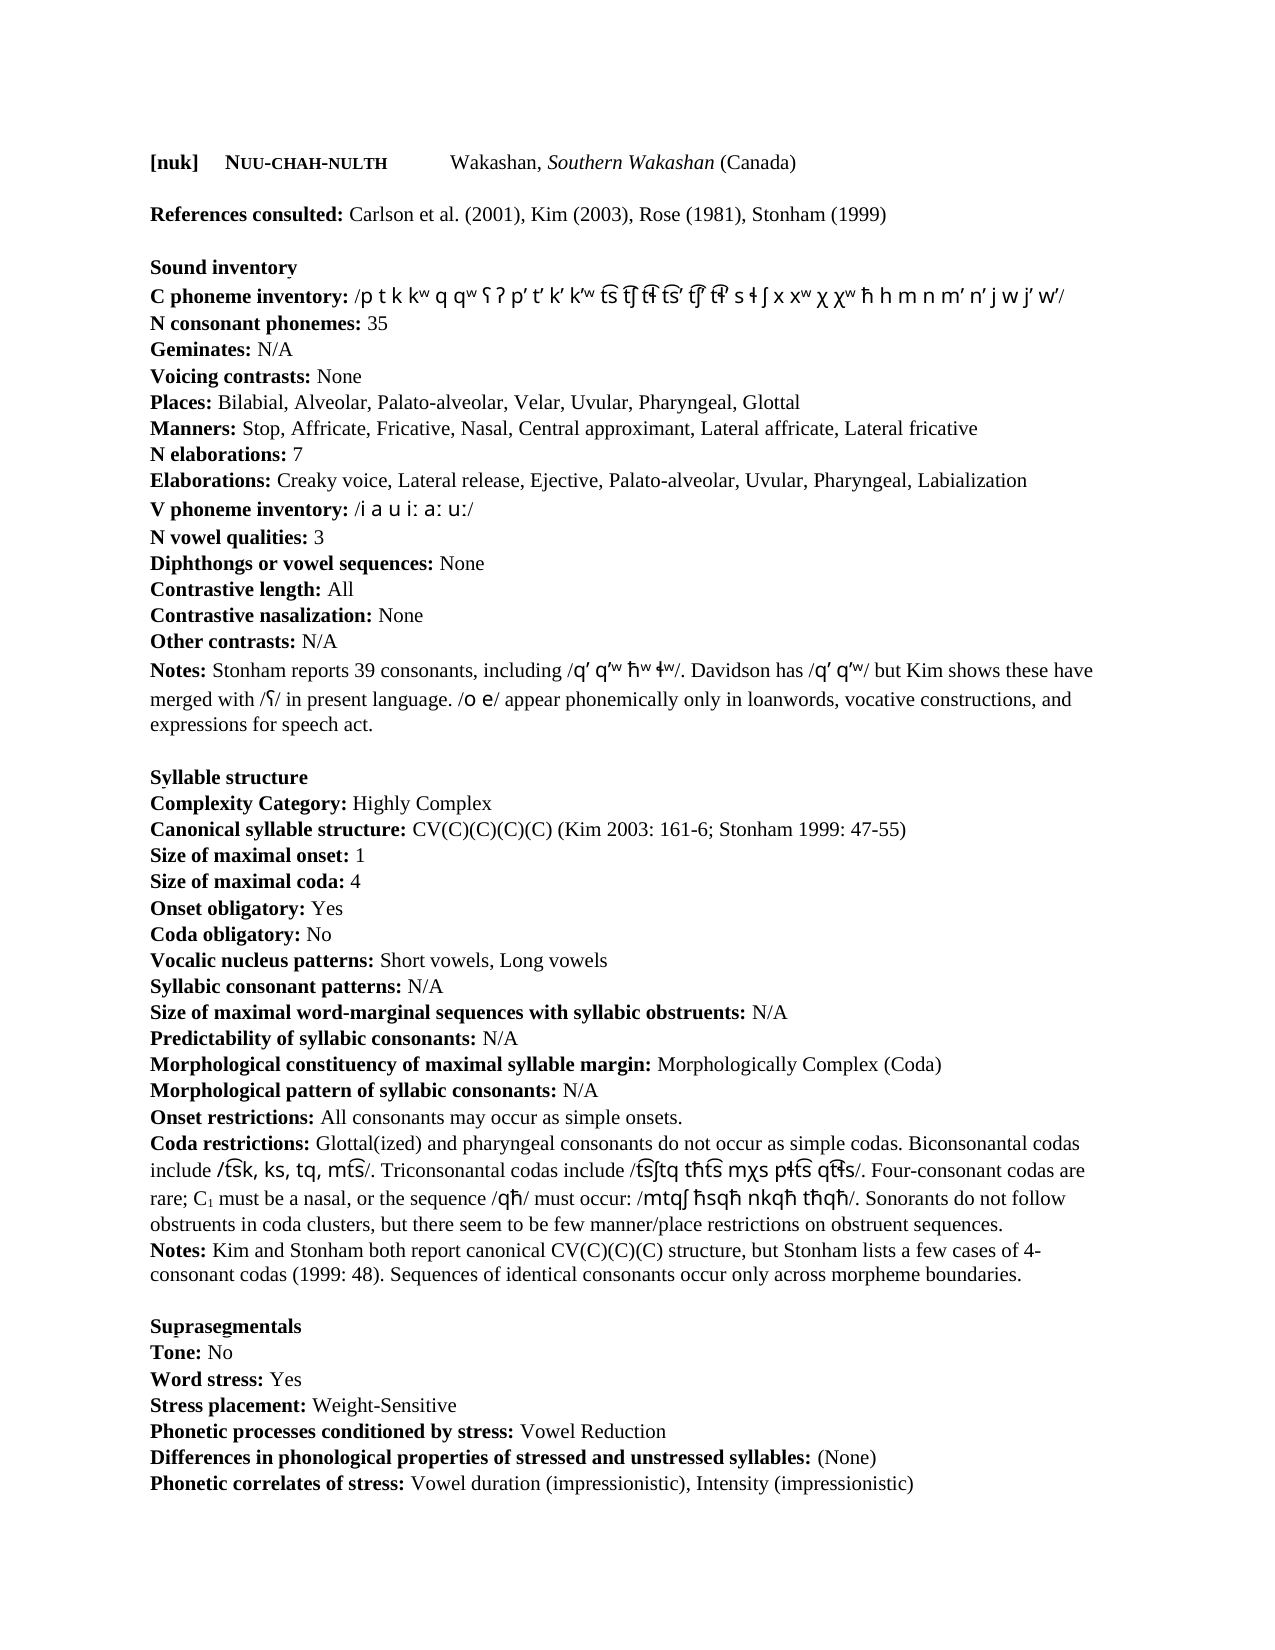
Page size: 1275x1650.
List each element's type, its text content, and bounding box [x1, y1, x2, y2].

text References consulted: Carlson et al. (2001), Kim (2003), Rose (1981), Stonham (1999) [150, 202, 1125, 226]
text Notes: Kim and Stonham both report canonical CV(C)(C)(C) structure, but Stonham lists a few cases of 4-consonant codas (1999: 48). Sequences of identical consonants occur only across morpheme boundaries. [150, 1238, 1125, 1286]
text Sound inventory [150, 254, 1125, 279]
text Coda restrictions: Glottal(ized) and pharyngeal consonants do not occur as simple codas. Biconsonantal codas include /t͡sk, ks, tq, mt͡s/. Triconsonantal codas include /t͡sʃtq tħt͡s mχs pɬt͡s qt͡ɬs/. Four-consonant codas are rare; C1 must be a nasal, or the sequence /qħ/ must occur: /mtqʃ ħsqħ nkqħ tħqħ/. Sonorants do not follow obstruents in coda clusters, but there seem to be few manner/place restrictions on obstruent sequences. [150, 1131, 1125, 1236]
text Diphthongs or vowel sequences: None [150, 551, 1125, 575]
text Tone: No [150, 1340, 1125, 1364]
text Predictability of syllabic consonants: N/A [150, 1026, 1125, 1050]
text Onset restrictions: All consonants may occur as simple onsets. [150, 1104, 1125, 1129]
text Differences in phonological properties of stressed and unstressed syllables: (None) [150, 1445, 1125, 1469]
text Phonetic correlates of stress: Vowel duration (impressionistic), Intensity (impressionistic) [150, 1471, 1125, 1495]
text Elaborations: Creaky voice, Lateral release, Ejective, Palato-alveolar, Uvular, Pharyngeal, Labialization [150, 468, 1125, 492]
text Size of maximal coda: 4 [150, 869, 1125, 893]
text Notes: Stonham reports 39 consonants, including /q’ q’ʷ ħʷ ɬʷ/. Davidson has /q’ q’ʷ/ but Kim shows these have merged with /ʕ/ in present language. /o e/ appear phonemically only in loanwords, vocative constructions, and expressions for speech act. [150, 656, 1125, 736]
text Syllable structure [150, 765, 1125, 789]
text Phonetic processes conditioned by stress: Vowel Reduction [150, 1419, 1125, 1443]
text Manners: Stop, Affricate, Fricative, Nasal, Central approximant, Lateral affricate, Lateral fricative [150, 416, 1125, 440]
text Canonical syllable structure: CV(C)(C)(C)(C) (Kim 2003: 161-6; Stonham 1999: 47-55) [150, 817, 1125, 841]
text Contrastive nasalization: None [150, 603, 1125, 627]
text Morphological constituency of maximal syllable margin: Morphologically Complex (Coda) [150, 1052, 1125, 1076]
text Stress placement: Weight-Sensitive [150, 1393, 1125, 1417]
text Size of maximal onset: 1 [150, 843, 1125, 867]
text Vocalic nucleus patterns: Short vowels, Long vowels [150, 948, 1125, 972]
text Onset obligatory: Yes [150, 895, 1125, 919]
text Voicing contrasts: None [150, 363, 1125, 388]
text N elaborations: 7 [150, 442, 1125, 466]
text N consonant phonemes: 35 [150, 311, 1125, 335]
text Contrastive length: All [150, 577, 1125, 601]
text Geminates: N/A [150, 337, 1125, 361]
text Complexity Category: Highly Complex [150, 791, 1125, 815]
text Morphological pattern of syllabic consonants: N/A [150, 1078, 1125, 1102]
text Places: Bilabial, Alveolar, Palato-alveolar, Velar, Uvular, Pharyngeal, Glottal [150, 390, 1125, 414]
text C phoneme inventory: /p t k kʷ q qʷ ʕ ʔ p’ t’ k’ k’ʷ t͡s t͡ʃ t͡ɬ t͡s’ t͡ʃ’ t͡ɬ’ s ɬ ʃ x xʷ χ χʷ ħ h m n m’ n’ j w j’ w’/ [150, 281, 1125, 309]
text Suprasegmentals [150, 1314, 1125, 1338]
text Coda obligatory: No [150, 922, 1125, 946]
text V phoneme inventory: /i a u iː aː uː/ [150, 494, 1125, 523]
text Other contrasts: N/A [150, 629, 1125, 653]
text Syllabic consonant patterns: N/A [150, 974, 1125, 998]
text Size of maximal word-marginal sequences with syllabic obstruents: N/A [150, 1000, 1125, 1024]
text [nuk] Nuu-chah-nulth Wakashan, Southern Wakashan (Canada) [150, 150, 1125, 174]
text Word stress: Yes [150, 1366, 1125, 1391]
text N vowel qualities: 3 [150, 525, 1125, 549]
